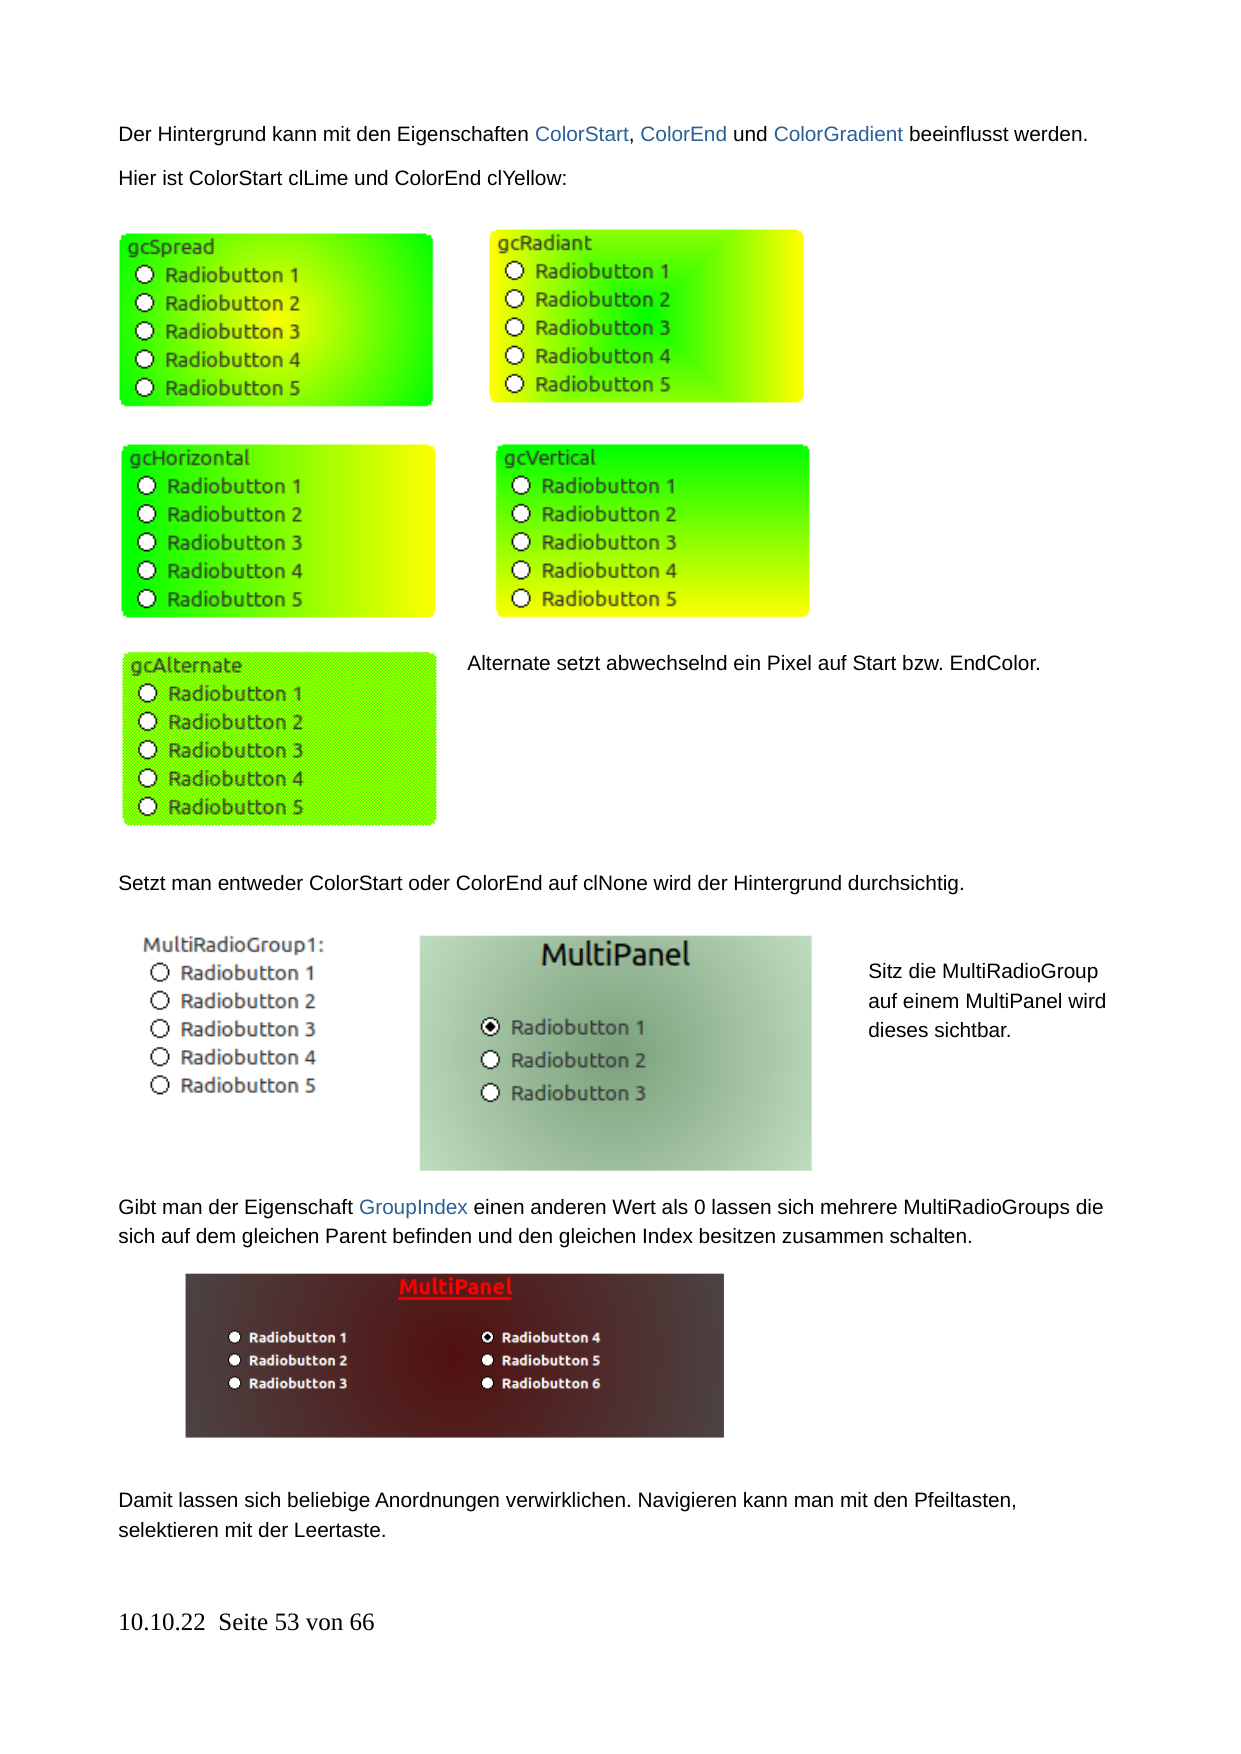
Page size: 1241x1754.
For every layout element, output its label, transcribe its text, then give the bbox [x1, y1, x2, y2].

picture [115, 646, 446, 835]
text Sitz die MultiRadioGroup auf einem MultiPanel wird dieses sichtbar. [834, 955, 1122, 1044]
picture [490, 440, 816, 622]
text Gibt man der Eigenschaft GroupIndex einen anderen Wert als 0 lassen sich mehrere MultiRadioGroups die sich auf dem gleichen Parent befinden und den gleichen Index besitzen zusammen schalten. [118, 1191, 1122, 1249]
picture [486, 222, 814, 409]
picture [121, 924, 358, 1107]
picture [406, 922, 834, 1193]
picture [112, 226, 441, 419]
text Alternate setzt abwechselnd ein Pixel auf Start bzw. EndColor. [446, 647, 1122, 676]
picture [114, 437, 442, 624]
text Setzt man entweder ColorStart oder ColorEnd auf clNone wird der Hintergrund durchsichtig. [118, 867, 1122, 897]
text Damit lassen sich beliebige Anordnungen verwirklichen. Navigieren kann man mit den Pfeiltasten, selektieren mit der Leertaste. [118, 1484, 1122, 1543]
text Der Hintergrund kann mit den Eigenschaften ColorStart, ColorEnd und ColorGradient beeinflusst werden. [118, 118, 1122, 148]
text [358, 955, 406, 1044]
text Hier ist ColorStart clLime und ColorEnd clYellow: [118, 162, 1122, 192]
picture [178, 1265, 736, 1454]
